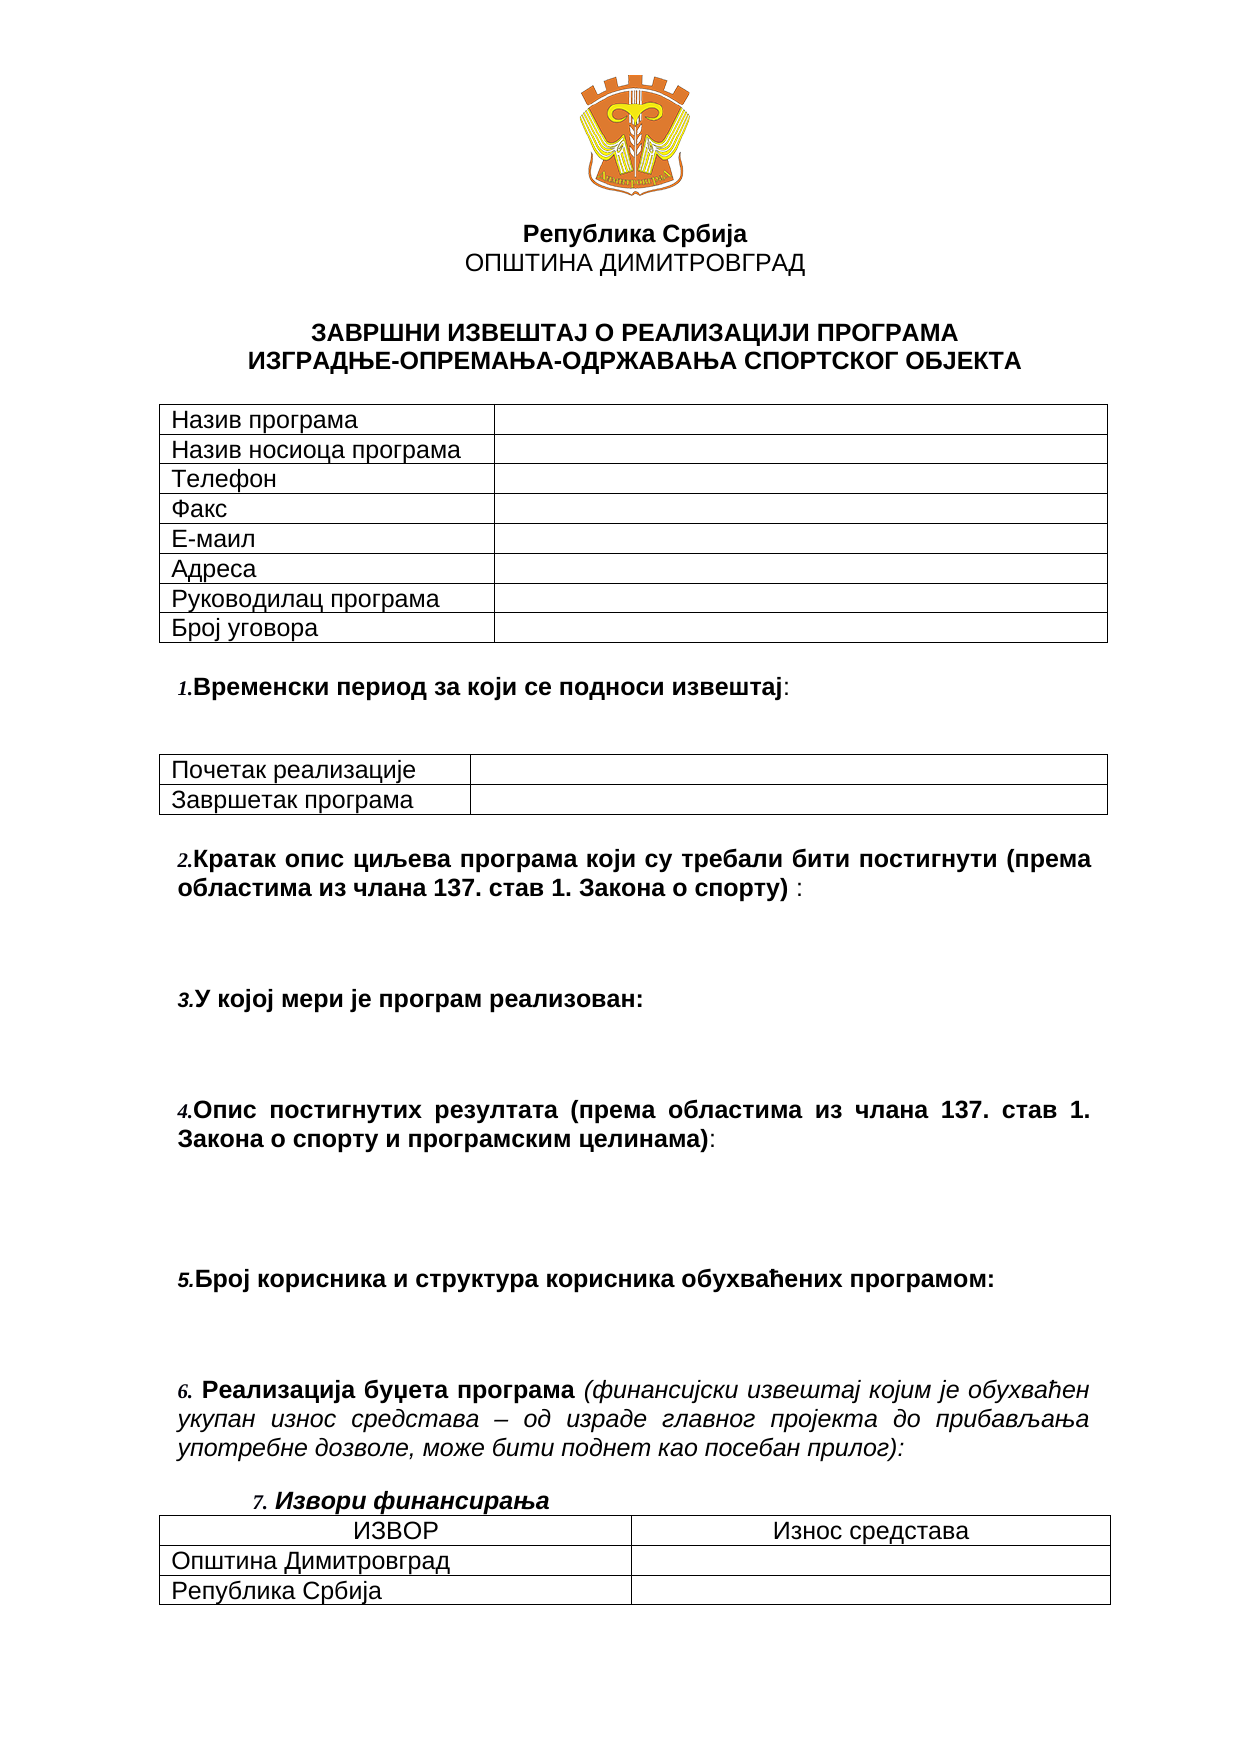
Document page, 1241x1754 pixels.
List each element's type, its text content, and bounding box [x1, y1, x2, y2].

table_cell [495, 494, 1107, 523]
list Реализација буџета програма (финансијски извештај којим је обухваћен укупан износ средстава – од израде главног пројекта до прибављања употребне дозволе, може бити поднет као посебан прилог): [177, 1375, 1092, 1461]
text ИЗГРАДЊЕ-ОПРЕМАЊА-ОДРЖАВАЊА СПОРТСКОГ ОБЈЕКТА [177, 346, 1092, 375]
table_cell Република Србија [160, 1576, 631, 1604]
table_cell Е-маил [160, 524, 494, 553]
table_header Износ средстава [632, 1516, 1110, 1545]
table_cell Руководилац програма [160, 584, 494, 612]
table_header Почетак реализације [160, 755, 470, 784]
table_cell Факс [160, 494, 494, 523]
table_cell Општина Димитровград [160, 1546, 631, 1574]
table_cell [632, 1576, 1110, 1604]
table_cell [495, 613, 1107, 642]
list Опис постигнутих резултата (према областима из члана 137. став 1. Закона о спорту и програмским целинама): [177, 1095, 1092, 1152]
table_cell [632, 1546, 1110, 1574]
table_cell [495, 584, 1107, 612]
list Кратак опис циљева програма који су требали бити постигнути (према областима из члана 137. став 1. Закона о спорту) : [177, 844, 1092, 901]
table_header ИЗВОР [160, 1516, 631, 1545]
list У којој мери је програм реализован: [177, 984, 1092, 1012]
table_cell [495, 464, 1107, 493]
table_cell Назив носиоца програма [160, 435, 494, 463]
table_header Назив програма [160, 405, 494, 433]
table_header [495, 405, 1107, 433]
table_cell Телефон [160, 464, 494, 493]
table_cell Број уговора [160, 613, 494, 642]
table_cell [495, 435, 1107, 463]
table_cell Завршетак програма [160, 785, 470, 814]
table_header [471, 755, 1107, 784]
text Република Србија [177, 219, 1092, 247]
table_cell Адреса [160, 554, 494, 582]
table_cell [495, 554, 1107, 582]
list Временски период за који се подноси извештај: [177, 672, 1092, 701]
table_cell [495, 524, 1107, 553]
text ОПШТИНА ДИМИТРОВГРАД [177, 247, 1092, 276]
text ЗАВРШНИ ИЗВЕШТАЈ О РЕАЛИЗАЦИЈИ ПРОГРАМА [177, 317, 1092, 346]
table_cell [471, 785, 1107, 814]
list Извори финансирања [177, 1486, 1092, 1515]
list Број корисника и структура корисника обухваћених програмом: [177, 1264, 1092, 1292]
